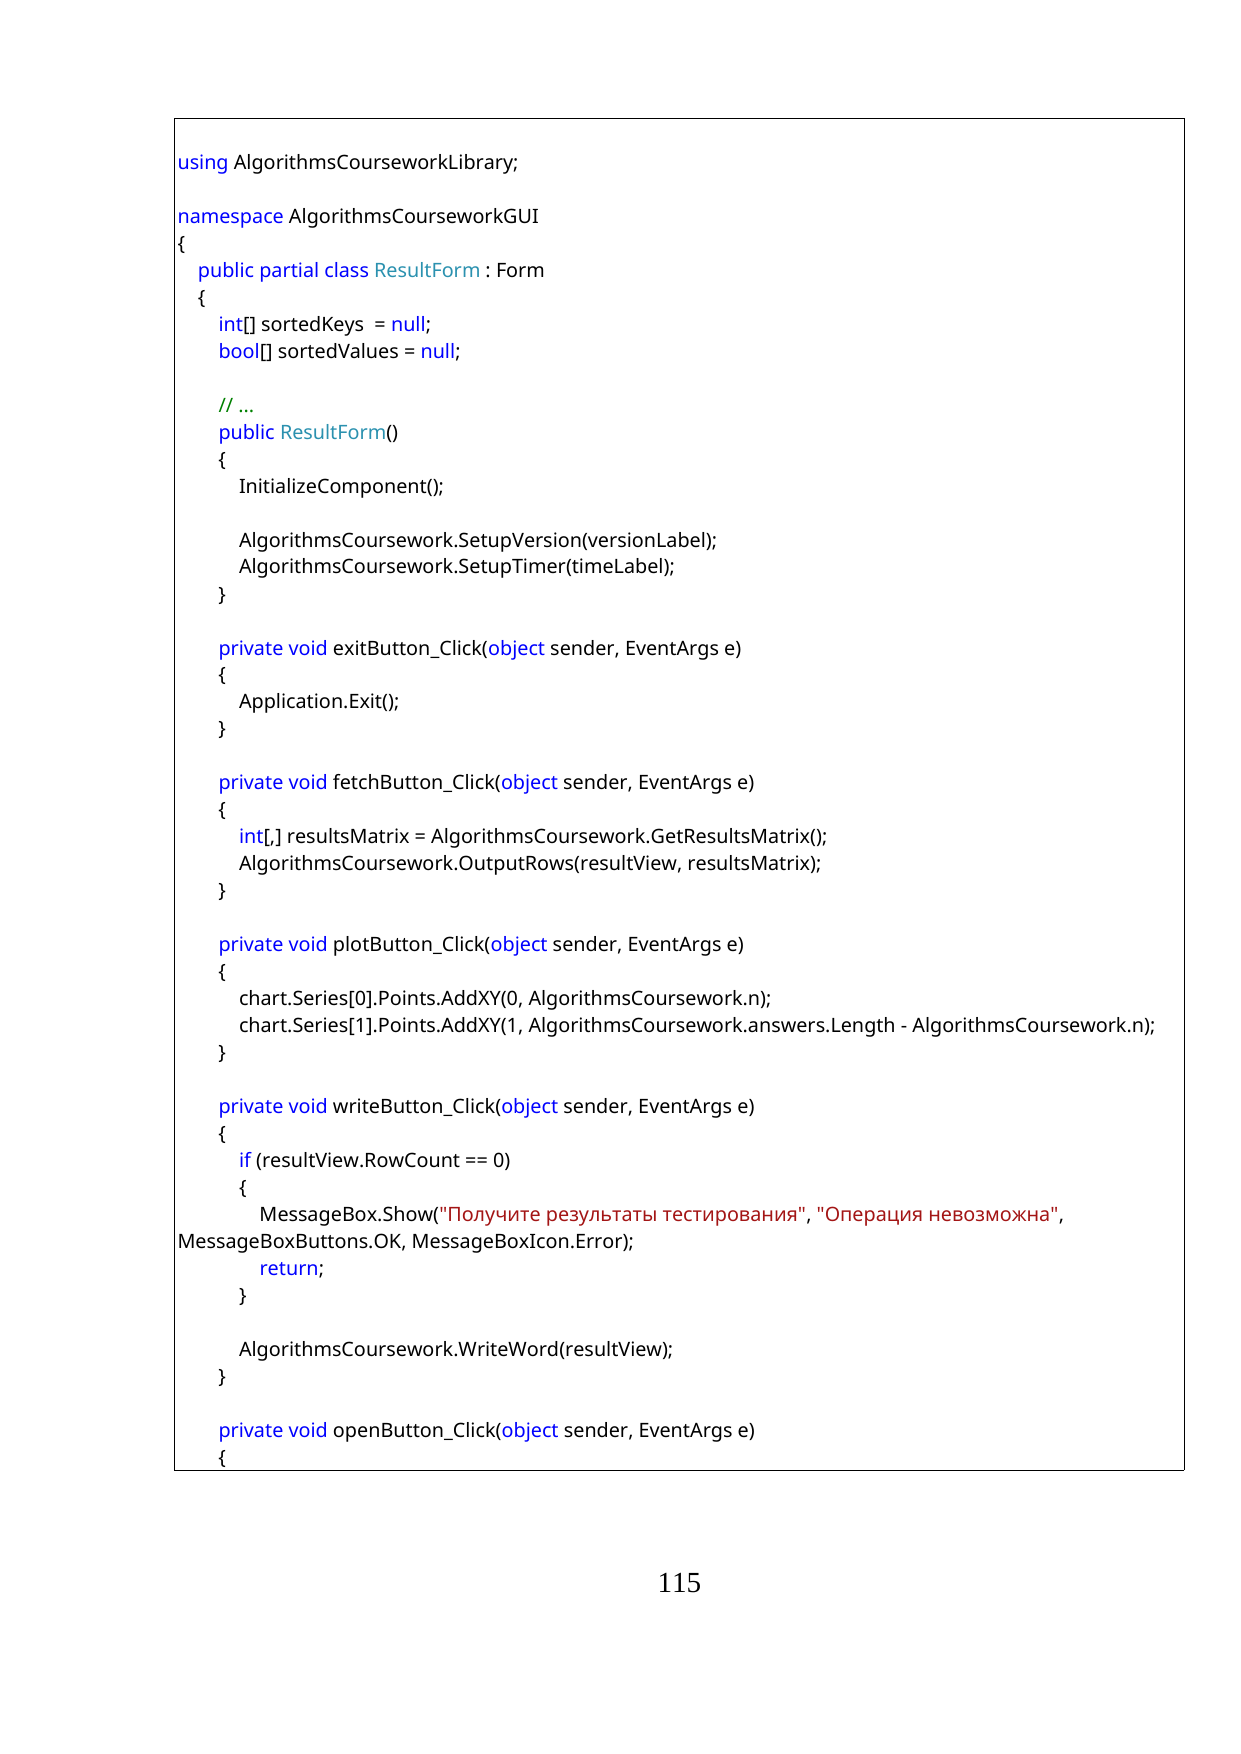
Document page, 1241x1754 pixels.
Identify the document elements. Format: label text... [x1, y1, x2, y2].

text AlgorithmsCoursework.OutputRows(resultView, resultsMatrix); [177, 849, 1181, 877]
text { [177, 796, 1181, 823]
text } [177, 715, 1181, 742]
text chart.Series[1].Points.AddXY(1, AlgorithmsCoursework.answers.Length - AlgorithmsCoursework.n); [177, 1011, 1181, 1038]
text AlgorithmsCoursework.SetupTimer(timeLabel); [177, 553, 1181, 580]
text { [177, 445, 1181, 472]
text bool[] sortedValues = null; [177, 337, 1181, 364]
text } [177, 1362, 1181, 1389]
text { [177, 1173, 1181, 1200]
text using AlgorithmsCourseworkLibrary; [177, 148, 1181, 175]
text { [177, 283, 1181, 310]
text { [177, 1443, 1181, 1470]
text { [177, 957, 1181, 984]
text public partial class ResultForm : Form [177, 256, 1181, 283]
text // ... [177, 391, 1181, 418]
text private void openButton_Click(object sender, EventArgs e) [177, 1416, 1181, 1443]
text } [177, 580, 1181, 607]
text private void fetchButton_Click(object sender, EventArgs e) [177, 769, 1181, 796]
text { [177, 229, 1181, 256]
text namespace AlgorithmsCourseworkGUI [177, 202, 1181, 229]
text chart.Series[0].Points.AddXY(0, AlgorithmsCoursework.n); [177, 984, 1181, 1011]
text private void writeButton_Click(object sender, EventArgs e) [177, 1092, 1181, 1119]
text AlgorithmsCoursework.WriteWord(resultView); [177, 1335, 1181, 1362]
text } [177, 1038, 1181, 1065]
text private void plotButton_Click(object sender, EventArgs e) [177, 931, 1181, 957]
text int[] sortedKeys = null; [177, 310, 1181, 337]
text private void exitButton_Click(object sender, EventArgs e) [177, 634, 1181, 661]
text int[,] resultsMatrix = AlgorithmsCoursework.GetResultsMatrix(); [177, 823, 1181, 849]
text public ResultForm() [177, 418, 1181, 445]
text { [177, 1119, 1181, 1146]
text if (resultView.RowCount == 0) [177, 1146, 1181, 1173]
text } [177, 1281, 1181, 1308]
text MessageBox.Show("Получите результаты тестирования", "Операция невозможна", MessageBoxButtons.OK, MessageBoxIcon.Error); [177, 1200, 1181, 1254]
text Application.Exit(); [177, 688, 1181, 715]
text return; [177, 1254, 1181, 1281]
text InitializeComponent(); [177, 472, 1181, 499]
text } [177, 877, 1181, 903]
text AlgorithmsCoursework.SetupVersion(versionLabel); [177, 526, 1181, 553]
text { [177, 661, 1181, 688]
